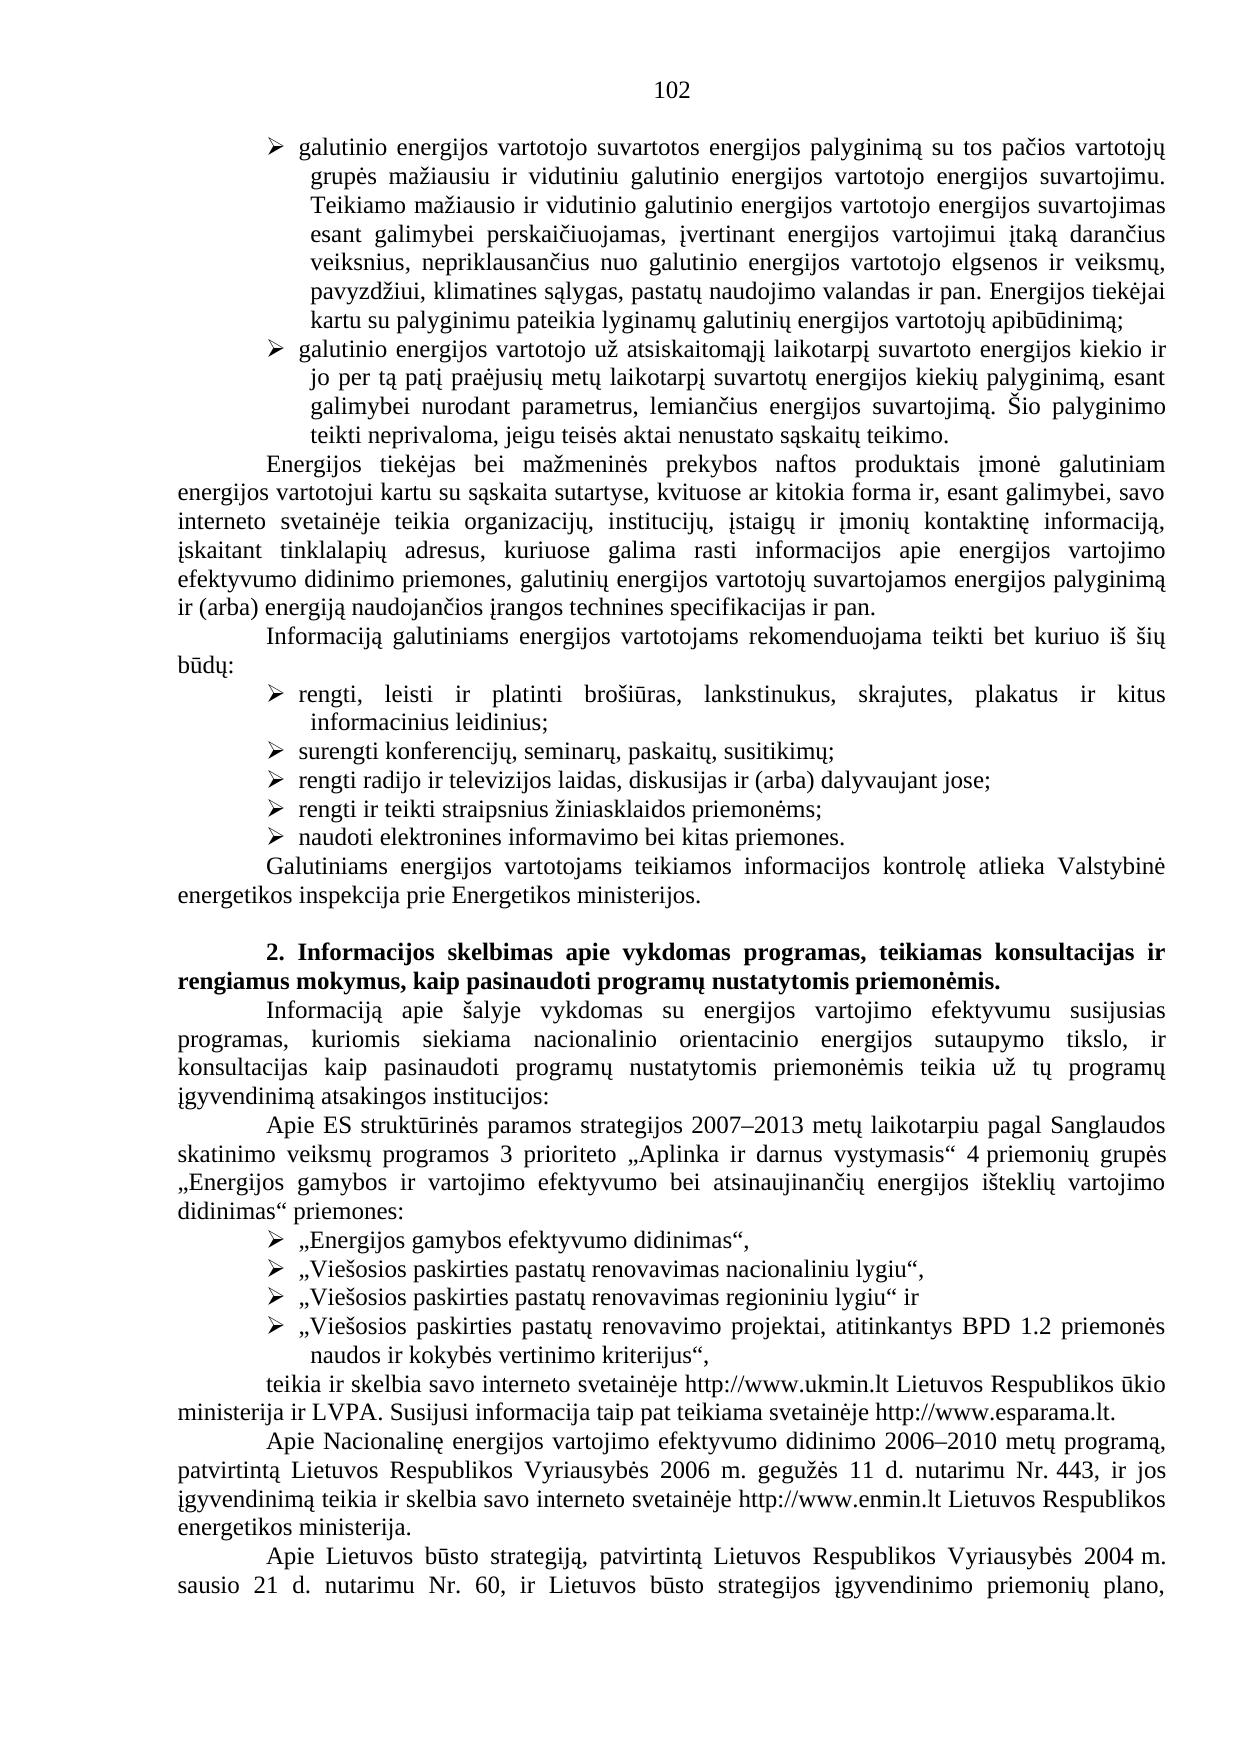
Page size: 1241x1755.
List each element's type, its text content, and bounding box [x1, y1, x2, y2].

text Apie ES struktūrinės paramos strategijos 2007–2013 metų laikotarpiu pagal Sanglaudos skatinimo veiksmų programos 3 prioriteto „Aplinka ir darnus vystymasis“ 4 priemonių grupės „Energijos gamybos ir vartojimo efektyvumo bei atsinaujinančių energijos išteklių vartojimo didinimas“ priemones: [177, 1110, 1166, 1225]
text galutinio energijos vartotojo suvartotos energijos palyginimą su tos pačios vartotojų grupės mažiausiu ir vidutiniu galutinio energijos vartotojo energijos suvartojimu. Teikiamo mažiausio ir vidutinio galutinio energijos vartotojo energijos suvartojimas esant galimybei perskaičiuojamas, įvertinant energijos vartojimui įtaką darančius veiksnius, nepriklausančius nuo galutinio energijos vartotojo elgsenos ir veiksmų, pavyzdžiui, klimatines sąlygas, pastatų naudojimo valandas ir pan. Energijos tiekėjai kartu su palyginimu pateikia lyginamų galutinių energijos vartotojų apibūdinimą; [266, 132, 1166, 334]
text galutinio energijos vartotojo už atsiskaitomąjį laikotarpį suvartoto energijos kiekio ir jo per tą patį praėjusių metų laikotarpį suvartotų energijos kiekių palyginimą, esant galimybei nurodant parametrus, lemiančius energijos suvartojimą. Šio palyginimo teikti neprivaloma, jeigu teisės aktai nenustato sąskaitų teikimo. [266, 334, 1166, 449]
text „Viešosios paskirties pastatų renovavimo projektai, atitinkantys BPD 1.2 priemonės naudos ir kokybės vertinimo kriterijus“, [266, 1311, 1166, 1369]
text surengti konferencijų, seminarų, paskaitų, susitikimų; [266, 736, 1166, 765]
text „Energijos gamybos efektyvumo didinimas“, [266, 1225, 1166, 1254]
text Informaciją galutiniams energijos vartotojams rekomenduojama teikti bet kuriuo iš šių būdų: [177, 621, 1166, 679]
text Energijos tiekėjas bei mažmeninės prekybos naftos produktais įmonė galutiniam energijos vartotojui kartu su sąskaita sutartyse, kvituose ar kitokia forma ir, esant galimybei, savo interneto svetainėje teikia organizacijų, institucijų, įstaigų ir įmonių kontaktinę informaciją, įskaitant tinklalapių adresus, kuriuose galima rasti informacijos apie energijos vartojimo efektyvumo didinimo priemones, galutinių energijos vartotojų suvartojamos energijos palyginimą ir (arba) energiją naudojančios įrangos technines specifikacijas ir pan. [177, 449, 1166, 621]
text naudoti elektronines informavimo bei kitas priemones. [266, 822, 1166, 851]
text „Viešosios paskirties pastatų renovavimas regioniniu lygiu“ ir [266, 1282, 1166, 1311]
text Apie Nacionalinę energijos vartojimo efektyvumo didinimo 2006–2010 metų programą, patvirtintą Lietuvos Respublikos Vyriausybės 2006 m. gegužės 11 d. nutarimu Nr. 443, ir jos įgyvendinimą teikia ir skelbia savo interneto svetainėje http://www.enmin.lt Lietuvos Respublikos energetikos ministerija. [177, 1426, 1166, 1541]
text Informaciją apie šalyje vykdomas su energijos vartojimo efektyvumu susijusias programas, kuriomis siekiama nacionalinio orientacinio energijos sutaupymo tikslo, ir konsultacijas kaip pasinaudoti programų nustatytomis priemonėmis teikia už tų programų įgyvendinimą atsakingos institucijos: [177, 995, 1166, 1110]
text teikia ir skelbia savo interneto svetainėje http://www.ukmin.lt Lietuvos Respublikos ūkio ministerija ir LVPA. Susijusi informacija taip pat teikiama svetainėje http://www.esparama.lt. [177, 1369, 1166, 1426]
text rengti, leisti ir platinti brošiūras, lankstinukus, skrajutes, plakatus ir kitus informacinius leidinius; [266, 679, 1166, 736]
text 2. Informacijos skelbimas apie vykdomas programas, teikiamas konsultacijas ir rengiamus mokymus, kaip pasinaudoti programų nustatytomis priemonėmis. [177, 937, 1166, 995]
text „Viešosios paskirties pastatų renovavimas nacionaliniu lygiu“, [266, 1254, 1166, 1282]
text rengti ir teikti straipsnius žiniasklaidos priemonėms; [266, 794, 1166, 822]
text Apie Lietuvos būsto strategiją, patvirtintą Lietuvos Respublikos Vyriausybės 2004 m. sausio 21 d. nutarimu Nr. 60, ir Lietuvos būsto strategijos įgyvendinimo priemonių plano, [177, 1541, 1166, 1599]
text Galutiniams energijos vartotojams teikiamos informacijos kontrolę atlieka Valstybinė energetikos inspekcija prie Energetikos ministerijos. [177, 851, 1166, 909]
text rengti radijo ir televizijos laidas, diskusijas ir (arba) dalyvaujant jose; [266, 765, 1166, 794]
